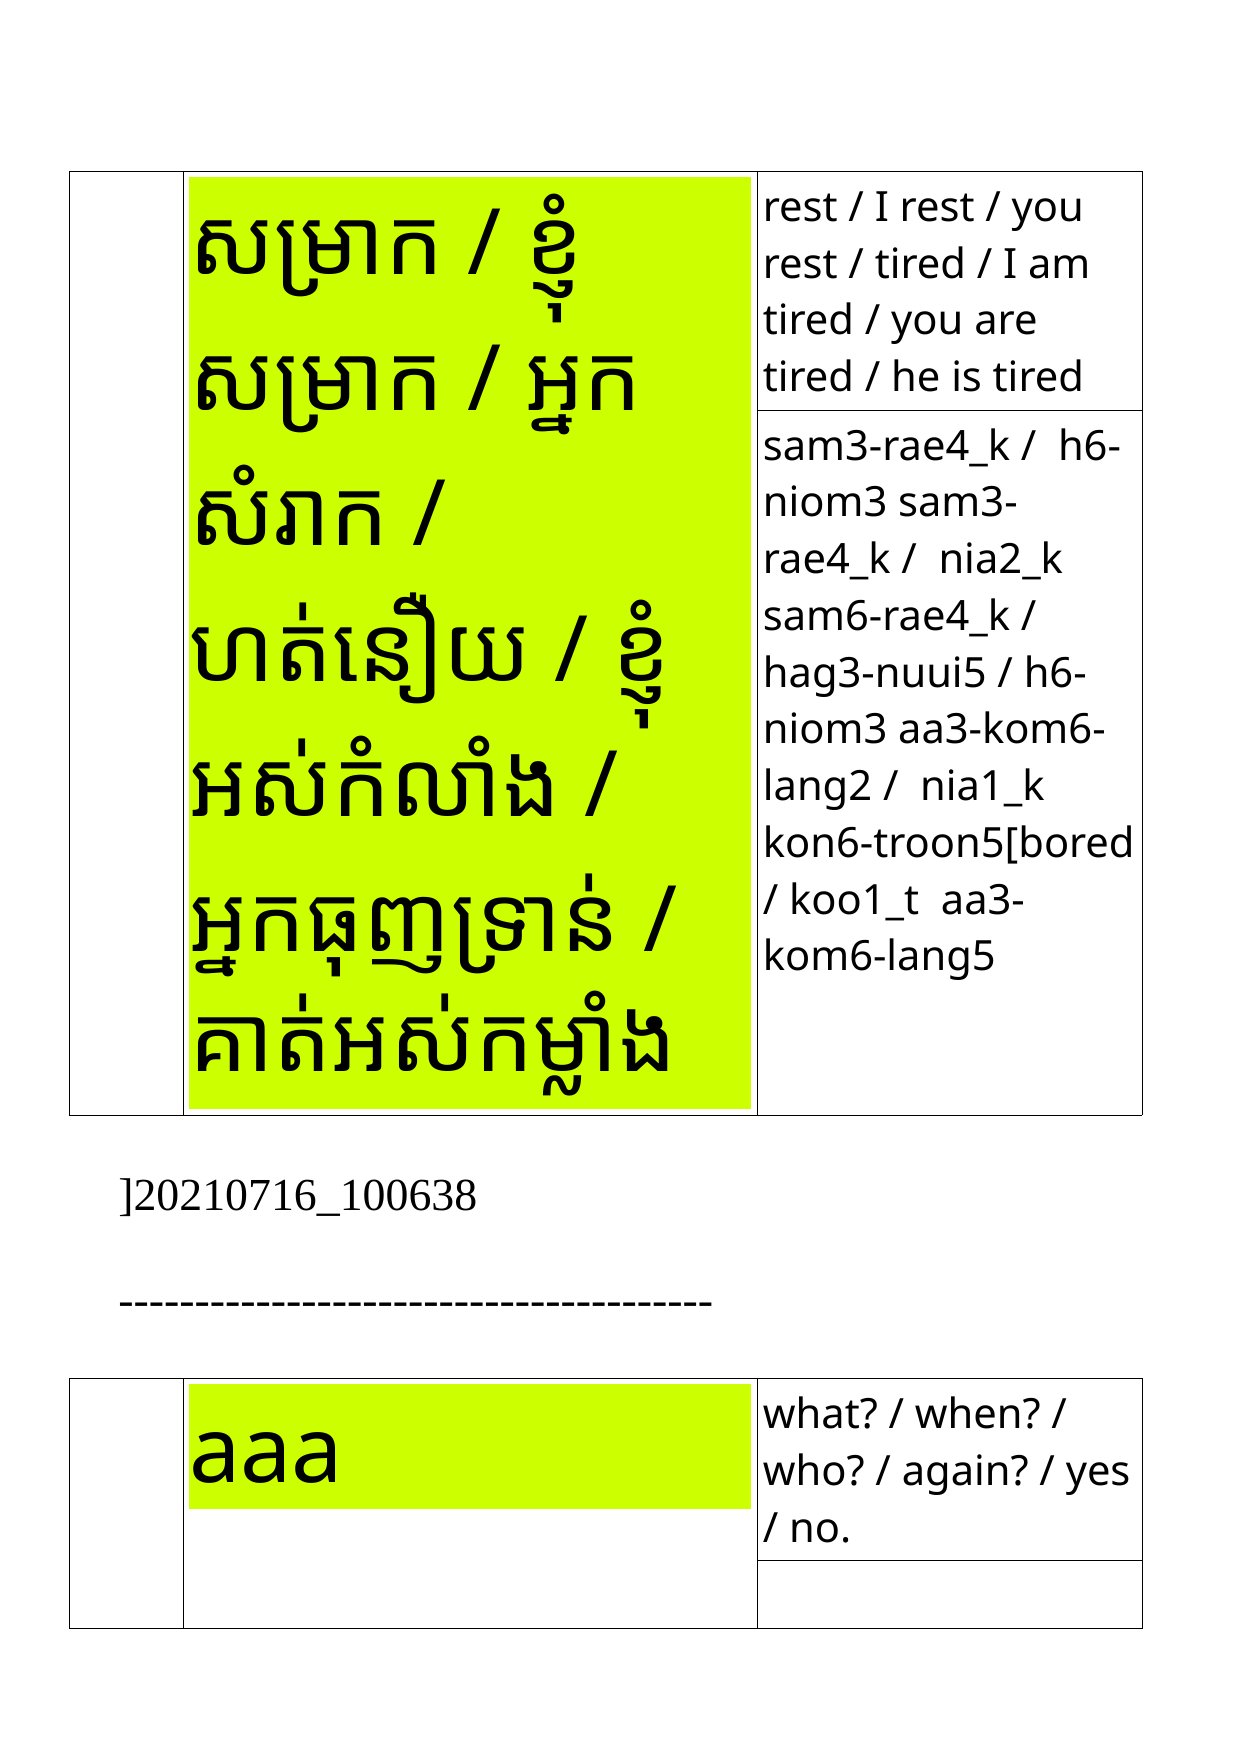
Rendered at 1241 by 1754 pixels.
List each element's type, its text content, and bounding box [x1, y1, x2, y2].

table_header សម្រាក / ខ្ញុំសម្រាក / អ្នកសំរាក / ហត់នឿយ / ខ្ញុំអស់កំលាំង / អ្នកធុញទ្រាន់ / គាត់អស់កម្លាំង [184, 172, 757, 1114]
table_header aaa [184, 1379, 757, 1628]
text ]20210716_100638 [118, 1167, 1122, 1220]
table_header [70, 1379, 183, 1628]
table_cell sam3-rae4_k / h6-niom3 sam3-rae4_k / nia2_k sam6-rae4_k / hag3-nuui5 / h6-niom3 aa3-kom6-lang2 / nia1_k kon6-troon5[bored / koo1_t aa3-kom6-lang5 [758, 411, 1142, 1114]
table_cell [758, 1561, 1142, 1628]
table_header [70, 172, 183, 1114]
table_header rest / I rest / you rest / tired / I am tired / you are tired / he is tired [758, 172, 1142, 409]
text --------------------------------------- [118, 1273, 1122, 1325]
table_header what? / when? / who? / again? / yes / no. [758, 1379, 1142, 1560]
